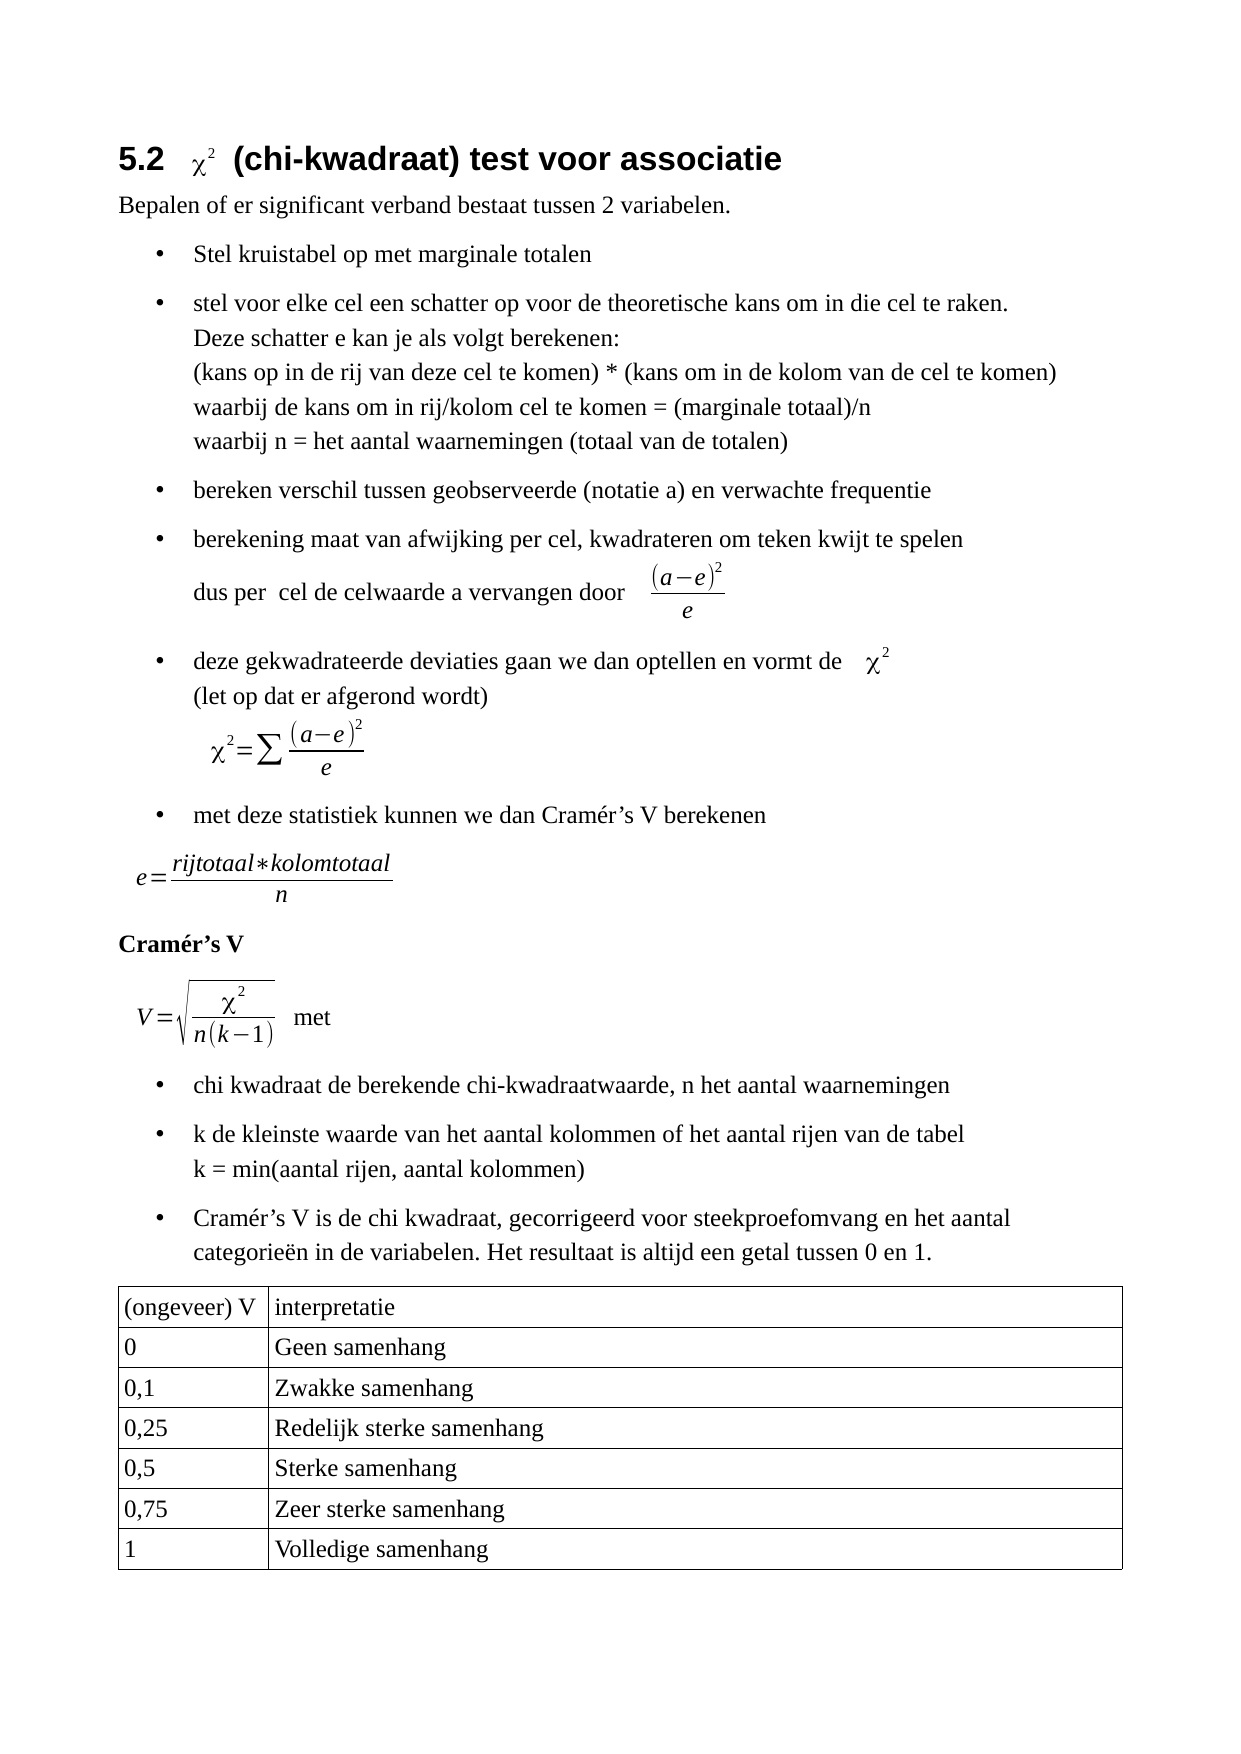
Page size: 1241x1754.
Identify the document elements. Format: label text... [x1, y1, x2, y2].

list bereken verschil tussen geobserveerde (notatie a) en verwachte frequentie [156, 475, 1122, 504]
table_cell Redelijk sterke samenhang [269, 1408, 1122, 1447]
table_header interpretatie [269, 1287, 1122, 1327]
table_cell Zeer sterke samenhang [269, 1489, 1122, 1528]
list Cramér’s V is de chi kwadraat, gecorrigeerd voor steekproefomvang en het aantal categorieën in de variabelen. Het resultaat is altijd een getal tussen 0 en 1. [156, 1203, 1122, 1266]
list chi kwadraat de berekende chi-kwadraatwaarde, n het aantal waarnemingen [156, 1070, 1122, 1099]
list met deze statistiek kunnen we dan Cramér’s V berekenen [156, 801, 1122, 829]
list stel voor elke cel een schatter op voor de theoretische kans om in die cel te raken. Deze schatter e kan je als volgt berekenen: (kans op in de rij van deze cel te komen) * (kans om in de kolom van de cel te komen) waarbij de kans om in rij/kolom cel te komen = (marginale totaal)/n waarbij n = het aantal waarnemingen (totaal van de totalen) [156, 288, 1122, 455]
table_cell 0,75 [119, 1489, 268, 1528]
table_cell Zwakke samenhang [269, 1368, 1122, 1407]
list Stel kruistabel op met marginale totalen [156, 239, 1122, 268]
table_header (ongeveer) V [119, 1287, 268, 1327]
subtitle 5.2 (chi-kwadraat) test voor associatie [118, 139, 1122, 178]
list deze gekwadrateerde deviaties gaan we dan optellen en vormt de (let op dat er afgerond wordt) [156, 643, 1122, 780]
table_cell Geen samenhang [269, 1328, 1122, 1367]
table_cell 0,1 [119, 1368, 268, 1407]
table_cell 0,5 [119, 1449, 268, 1488]
table_cell Volledige samenhang [269, 1529, 1122, 1568]
list berekening maat van afwijking per cel, kwadrateren om teken kwijt te spelen dus per cel de celwaarde a vervangen door [156, 524, 1122, 623]
text Cramér’s V [118, 929, 1122, 958]
text Bepalen of er significant verband bestaat tussen 2 variabelen. [118, 190, 1122, 219]
list k de kleinste waarde van het aantal kolommen of het aantal rijen van de tabel k = min(aantal rijen, aantal kolommen) [156, 1119, 1122, 1182]
table_cell 0,25 [119, 1408, 268, 1447]
text met [118, 978, 1122, 1050]
table_cell Sterke samenhang [269, 1449, 1122, 1488]
table_cell 1 [119, 1529, 268, 1568]
table_cell 0 [119, 1328, 268, 1367]
